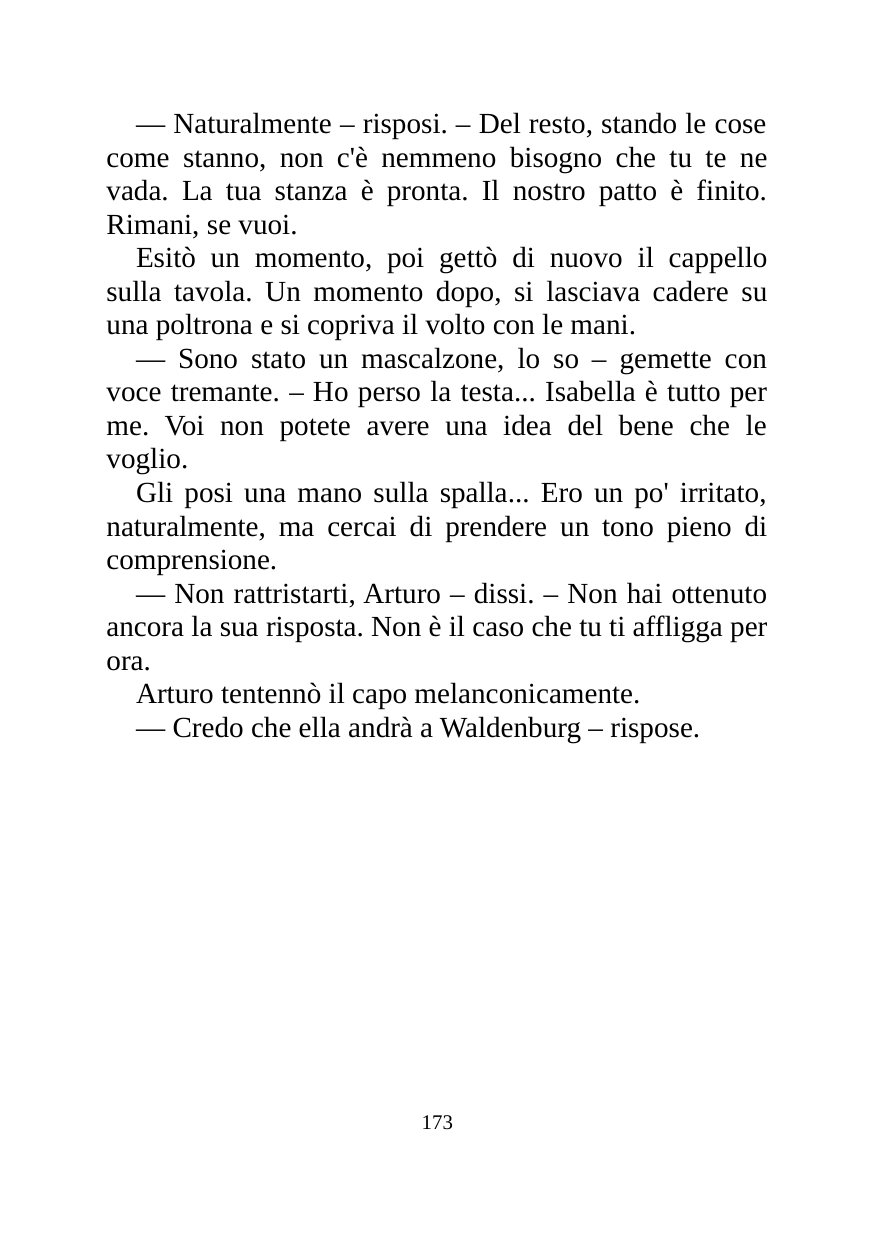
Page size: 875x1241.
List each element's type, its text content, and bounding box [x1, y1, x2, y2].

text Gli posi una mano sulla spalla... Ero un po' irritato, naturalmente, ma cercai di prendere un tono pieno di comprensione. [106, 475, 768, 576]
text — Credo che ella andrà a Waldenburg – rispose. [106, 710, 768, 743]
text — Naturalmente – risposi. – Del resto, stando le cose come stanno, non c'è nemmeno bisogno che tu te ne vada. La tua stanza è pronta. Il nostro patto è finito. Rimani, se vuoi. [106, 106, 768, 240]
text Arturo tentennò il capo melanconicamente. [106, 676, 768, 710]
text — Non rattristarti, Arturo – dissi. – Non hai ottenuto ancora la sua risposta. Non è il caso che tu ti affligga per ora. [106, 576, 768, 676]
text — Sono stato un mascalzone, lo so – gemette con voce tremante. – Ho perso la testa... Isabella è tutto per me. Voi non potete avere una idea del bene che le voglio. [106, 341, 768, 475]
text Esitò un momento, poi gettò di nuovo il cappello sulla tavola. Un momento dopo, si lasciava cadere su una poltrona e si copriva il volto con le mani. [106, 240, 768, 341]
